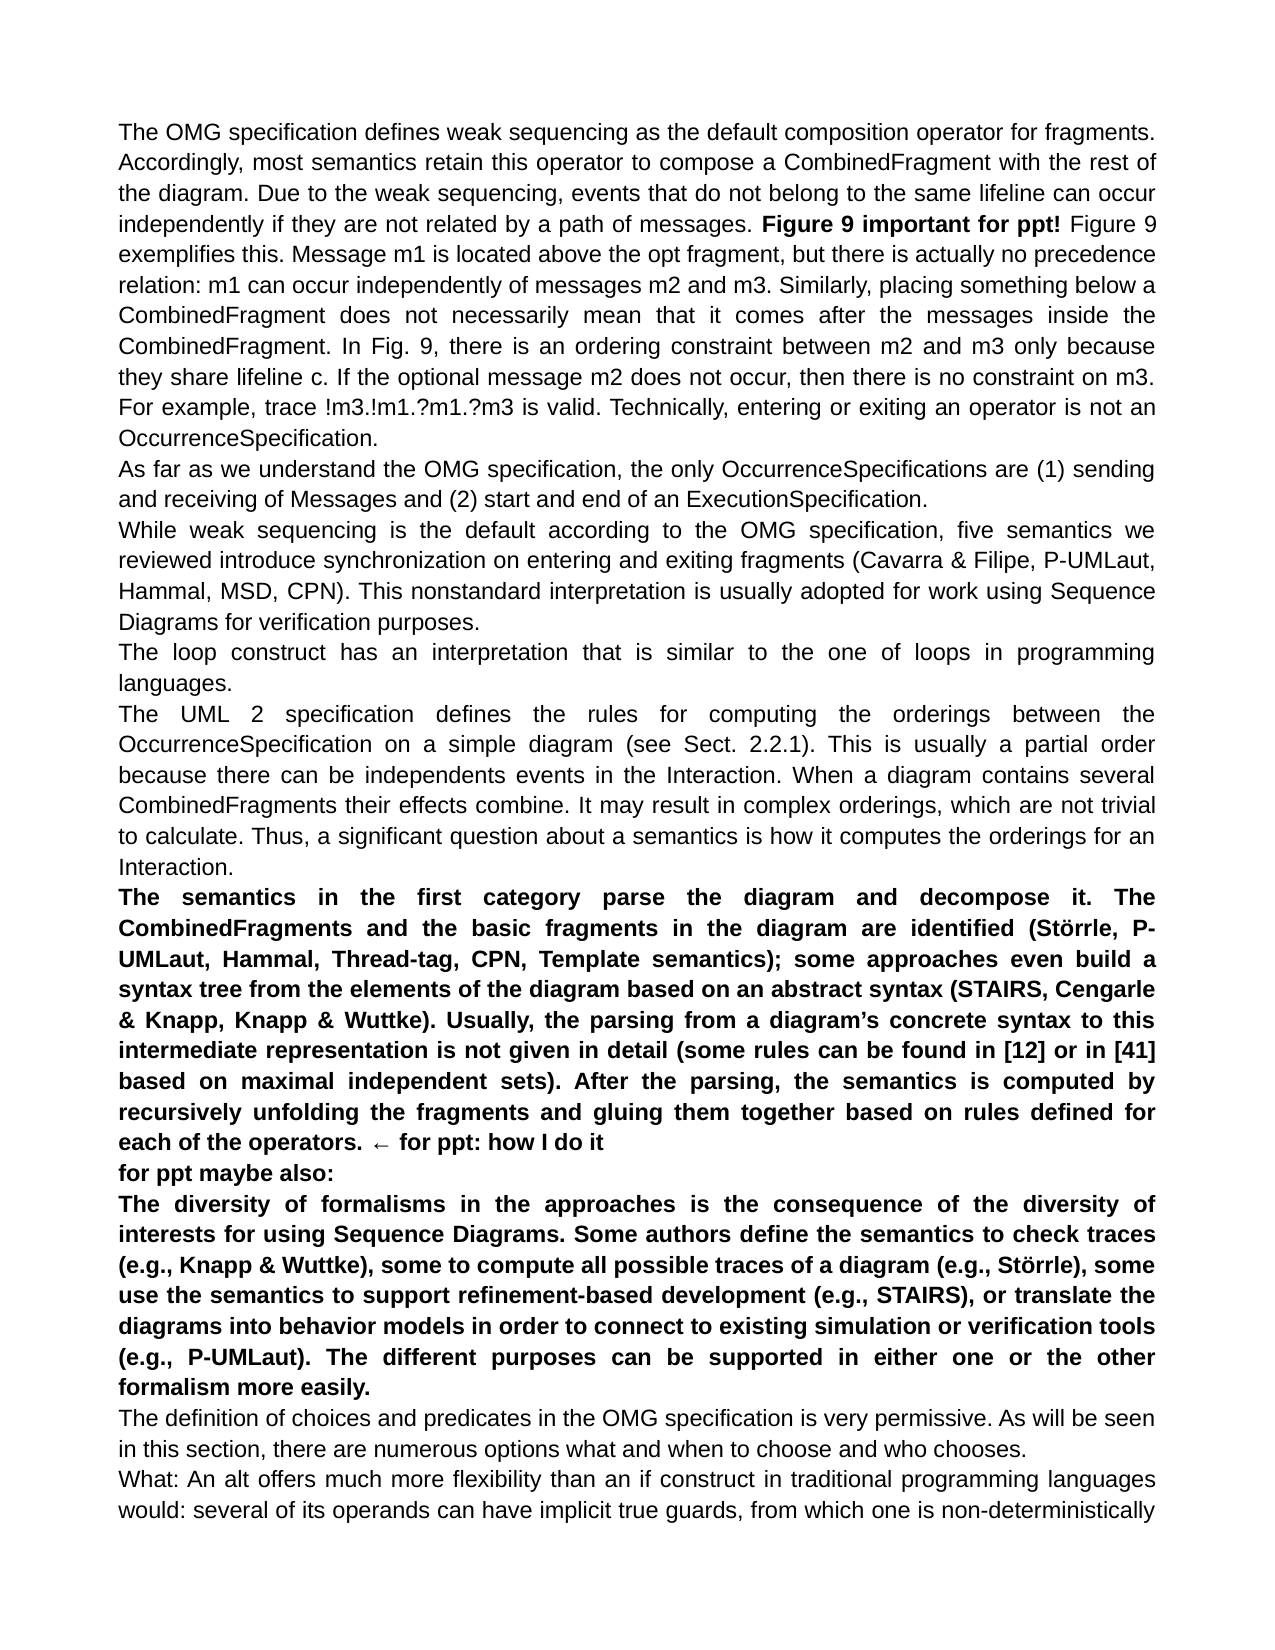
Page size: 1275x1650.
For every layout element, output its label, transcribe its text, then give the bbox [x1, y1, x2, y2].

text The diversity of formalisms in the approaches is the consequence of the diversity of interests for using Sequence Diagrams. Some authors define the semantics to check traces (e.g., Knapp & Wuttke), some to compute all possible traces of a diagram (e.g., Störrle), some use the semantics to support refinement-based development (e.g., STAIRS), or translate the diagrams into behavior models in order to connect to existing simulation or verification tools (e.g., P-UMLaut). The different purposes can be supported in either one or the other formalism more easily. [118, 1190, 1157, 1401]
text The UML 2 specification defines the rules for computing the orderings between the OccurrenceSpecification on a simple diagram (see Sect. 2.2.1). This is usually a partial order because there can be independents events in the Interaction. When a diagram contains several CombinedFragments their effects combine. It may result in complex orderings, which are not trivial to calculate. Thus, a significant question about a semantics is how it computes the orderings for an Interaction. [118, 700, 1157, 880]
text While weak sequencing is the default according to the OMG specification, five semantics we reviewed introduce synchronization on entering and exiting fragments (Cavarra & Filipe, P-UMLaut, Hammal, MSD, CPN). This nonstandard interpretation is usually adopted for work using Sequence Diagrams for verification purposes. [118, 516, 1157, 635]
text What: An alt offers much more flexibility than an if construct in traditional programming languages would: several of its operands can have implicit true guards, from which one is non-deterministically [118, 1466, 1157, 1523]
text The definition of choices and predicates in the OMG specification is very permissive. As will be seen in this section, there are numerous options what and when to choose and who chooses. [118, 1404, 1157, 1462]
text for ppt maybe also: [118, 1159, 1157, 1186]
text The semantics in the first category parse the diagram and decompose it. The CombinedFragments and the basic fragments in the diagram are identified (Störrle, P-UMLaut, Hammal, Thread-tag, CPN, Template semantics); some approaches even build a syntax tree from the elements of the diagram based on an abstract syntax (STAIRS, Cengarle & Knapp, Knapp & Wuttke). Usually, the parsing from a diagram’s concrete syntax to this intermediate representation is not given in detail (some rules can be found in [12] or in [41] based on maximal independent sets). After the parsing, the semantics is computed by recursively unfolding the fragments and gluing them together based on rules defined for each of the operators. ← for ppt: how I do it [118, 884, 1157, 1156]
text The loop construct has an interpretation that is similar to the one of loops in programming languages. [118, 639, 1157, 696]
text The OMG specification defines weak sequencing as the default composition operator for fragments. Accordingly, most semantics retain this operator to compose a CombinedFragment with the rest of the diagram. Due to the weak sequencing, events that do not belong to the same lifeline can occur independently if they are not related by a path of messages. Figure 9 important for ppt! Figure 9 exemplifies this. Message m1 is located above the opt fragment, but there is actually no precedence relation: m1 can occur independently of messages m2 and m3. Similarly, placing something below a CombinedFragment does not necessarily mean that it comes after the messages inside the CombinedFragment. In Fig. 9, there is an ordering constraint between m2 and m3 only because they share lifeline c. If the optional message m2 does not occur, then there is no constraint on m3. For example, trace !m3.!m1.?m1.?m3 is valid. Technically, entering or exiting an operator is not an OccurrenceSpecification. [118, 118, 1157, 451]
text As far as we understand the OMG specification, the only OccurrenceSpecifications are (1) sending and receiving of Messages and (2) start and end of an ExecutionSpecification. [118, 455, 1157, 512]
